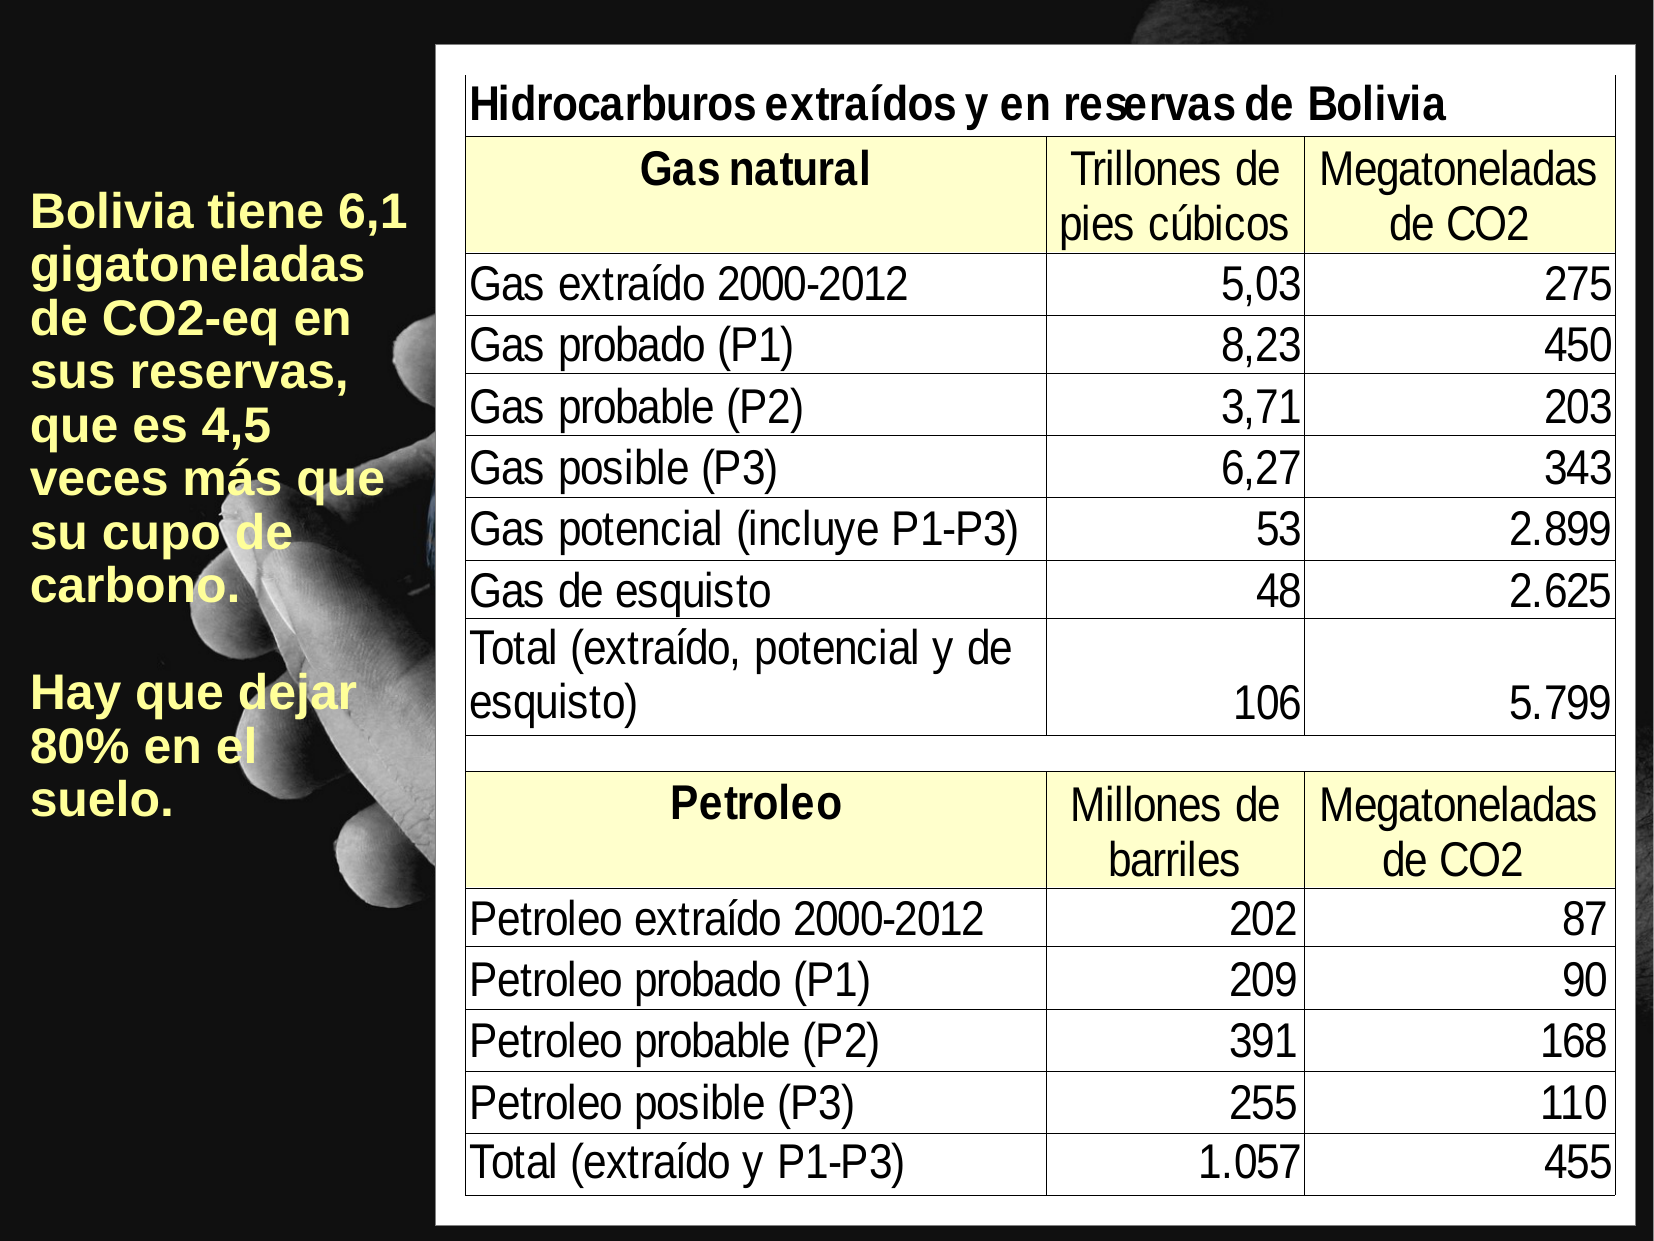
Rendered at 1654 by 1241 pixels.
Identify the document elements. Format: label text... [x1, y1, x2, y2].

picture [0, 0, 1654, 1241]
text_box Bolivia tiene 6,1 gigatoneladas de CO2-eq en sus reservas, que es 4,5 veces más que su cupo de carbono. Hay que dejar 80% en el suelo. [15, 178, 431, 951]
text_box [25, 44, 1636, 1226]
chart [465, 75, 1621, 1201]
